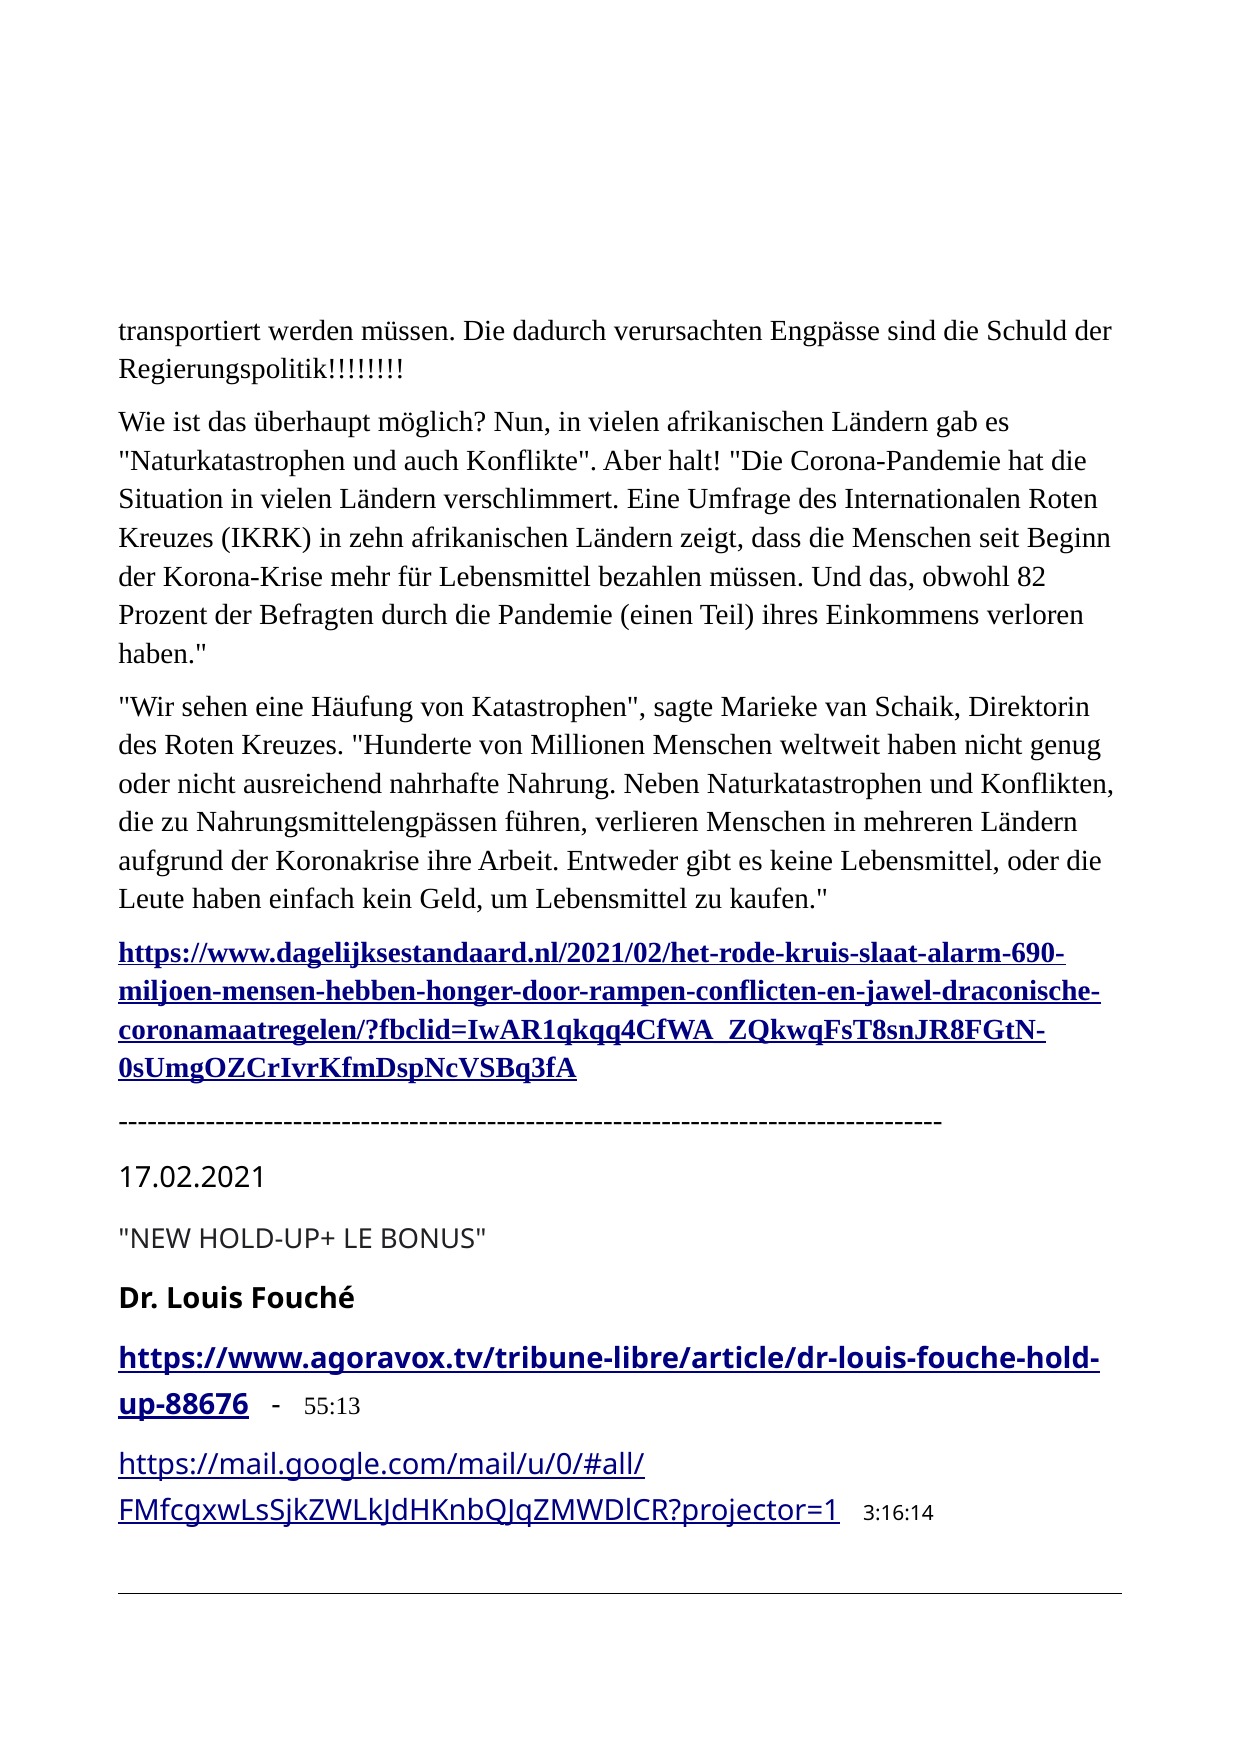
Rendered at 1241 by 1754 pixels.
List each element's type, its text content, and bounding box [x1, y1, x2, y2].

text transportiert werden müssen. Die dadurch verursachten Engpässe sind die Schuld der Regierungspolitik!!!!!!!! [118, 313, 1122, 385]
text https://www.agoravox.tv/tribune-libre/article/dr-louis-fouche-hold-up-88676 - 55:13 [118, 1337, 1122, 1423]
text Wie ist das überhaupt möglich? Nun, in vielen afrikanischen Ländern gab es "Naturkatastrophen und auch Konflikte". Aber halt! "Die Corona-Pandemie hat die Situation in vielen Ländern verschlimmert. Eine Umfrage des Internationalen Roten Kreuzes (IKRK) in zehn afrikanischen Ländern zeigt, dass die Menschen seit Beginn der Korona-Krise mehr für Lebensmittel bezahlen müssen. Und das, obwohl 82 Prozent der Befragten durch die Pandemie (einen Teil) ihres Einkommens verloren haben." [118, 404, 1122, 669]
text "NEW HOLD-UP+ LE BONUS" [118, 1217, 1122, 1257]
text https://mail.google.com/mail/u/0/#all/FMfcgxwLsSjkZWLkJdHKnbQJqZMWDlCR?projector=1 3:16:14 [118, 1443, 1122, 1528]
text Dr. Louis Fouché [118, 1277, 1122, 1317]
text 17.02.2021 [118, 1157, 1122, 1196]
text "Wir sehen eine Häufung von Katastrophen", sagte Marieke van Schaik, Direktorin des Roten Kreuzes. "Hunderte von Millionen Menschen weltweit haben nicht genug oder nicht ausreichend nahrhafte Nahrung. Neben Naturkatastrophen und Konflikten, die zu Nahrungsmittelengpässen führen, verlieren Menschen in mehreren Ländern aufgrund der Koronakrise ihre Arbeit. Entweder gibt es keine Lebensmittel, oder die Leute haben einfach kein Geld, um Lebensmittel zu kaufen." [118, 689, 1122, 915]
text https://www.dagelijksestandaard.nl/2021/02/het-rode-kruis-slaat-alarm-690-miljoen-mensen-hebben-honger-door-rampen-conflicten-en-jawel-draconische-coronamaatregelen/?fbclid=IwAR1qkqq4CfWA_ZQkwqFsT8snJR8FGtN-0sUmgOZCrIvrKfmDspNcVSBq3fA [118, 935, 1122, 1084]
text ------------------------------------------------------------------------------------- [118, 1103, 1122, 1137]
